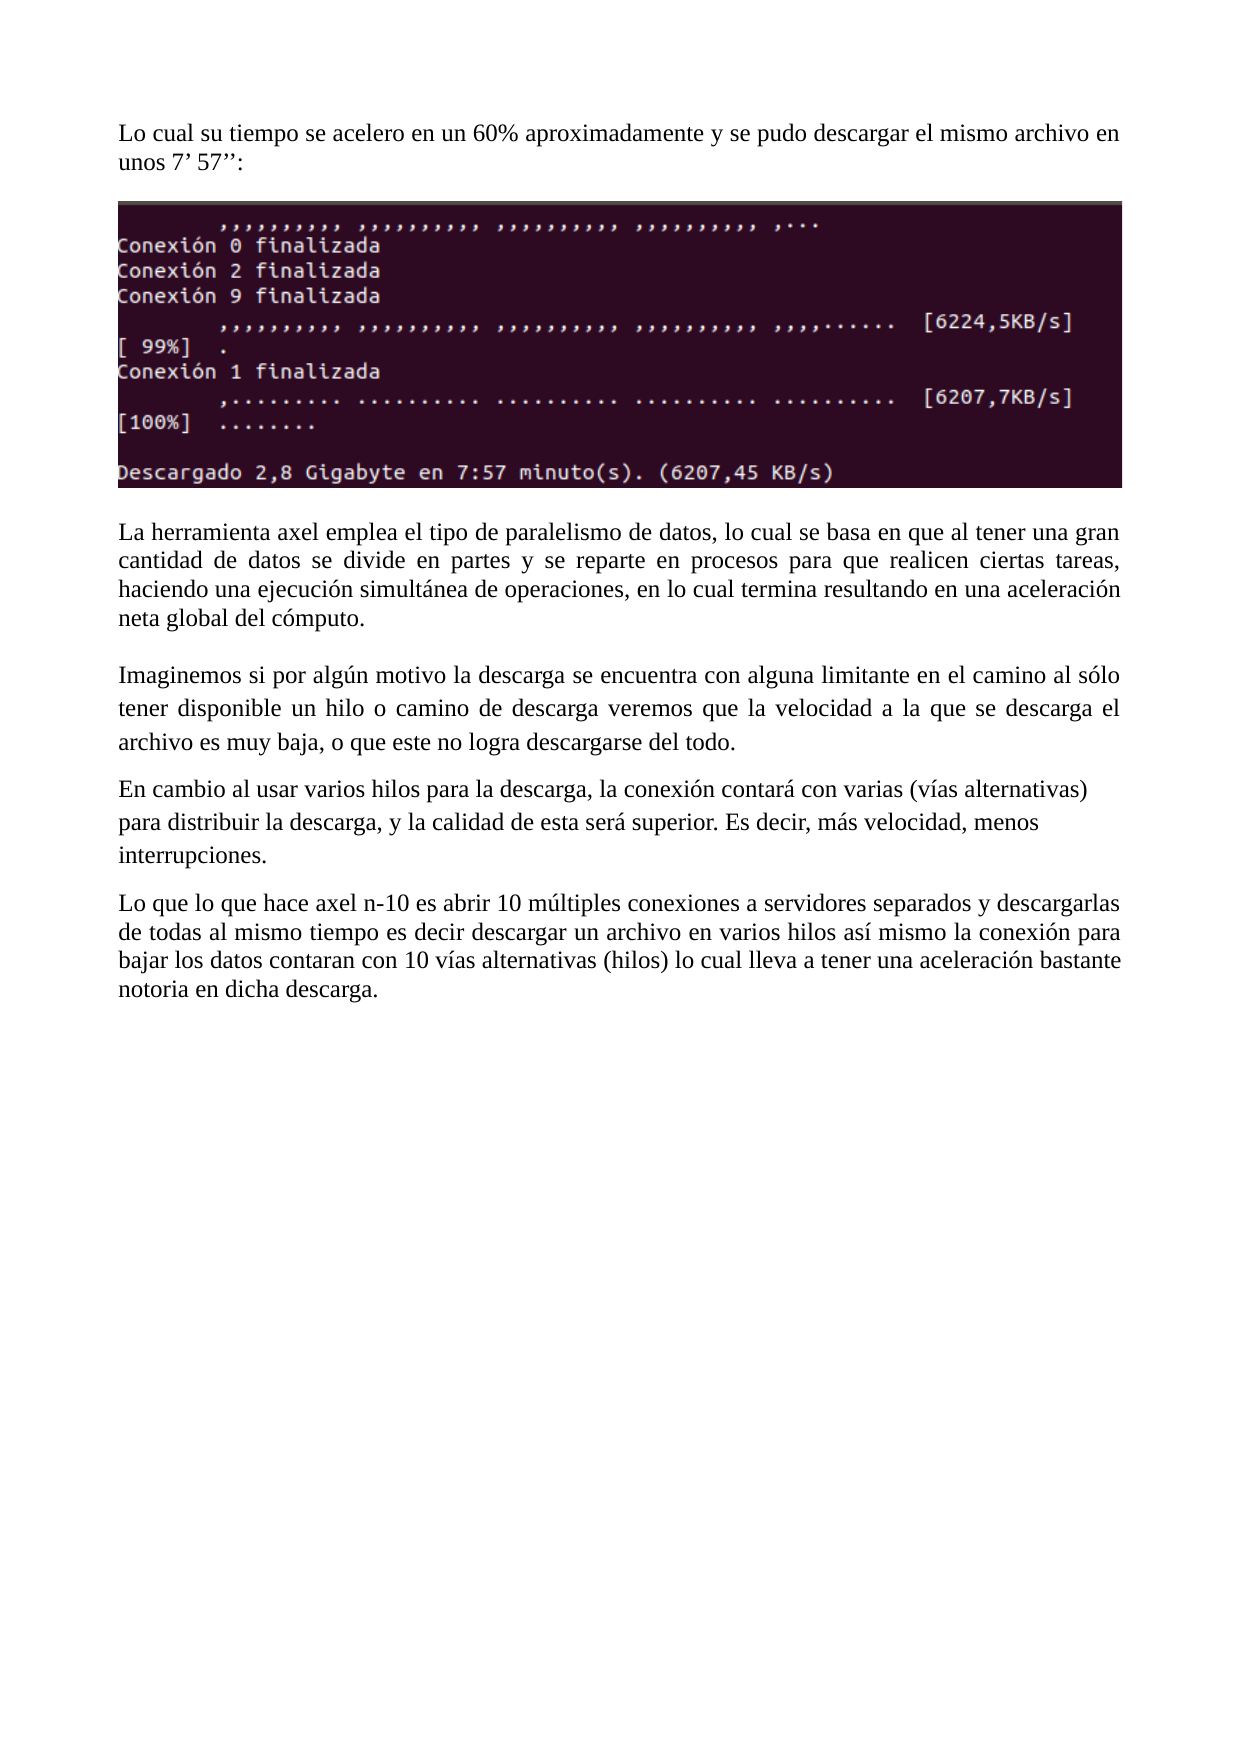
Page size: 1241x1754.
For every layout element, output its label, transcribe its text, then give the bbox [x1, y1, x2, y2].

text Lo que lo que hace axel n-10 es abrir 10 múltiples conexiones a servidores separados y descargarlas de todas al mismo tiempo es decir descargar un archivo en varios hilos así mismo la conexión para bajar los datos contaran con 10 vías alternativas (hilos) lo cual lleva a tener una aceleración bastante notoria en dicha descarga. [118, 888, 1122, 1003]
picture [118, 201, 1123, 488]
text Lo cual su tiempo se acelero en un 60% aproximadamente y se pudo descargar el mismo archivo en unos 7’ 57’’: [118, 118, 1122, 176]
text La herramienta axel emplea el tipo de paralelismo de datos, lo cual se basa en que al tener una gran cantidad de datos se divide en partes y se reparte en procesos para que realicen ciertas tareas, haciendo una ejecución simultánea de operaciones, en lo cual termina resultando en una aceleración neta global del cómputo. [118, 517, 1122, 632]
text Imaginemos si por algún motivo la descarga se encuentra con alguna limitante en el camino al sólo tener disponible un hilo o camino de descarga veremos que la velocidad a la que se descarga el archivo es muy baja, o que este no logra descargarse del todo. [118, 661, 1122, 755]
text En cambio al usar varios hilos para la descarga, la conexión contará con varias (vías alternativas) para distribuir la descarga, y la calidad de esta será superior. Es decir, más velocidad, menos interrupciones. [118, 774, 1122, 869]
